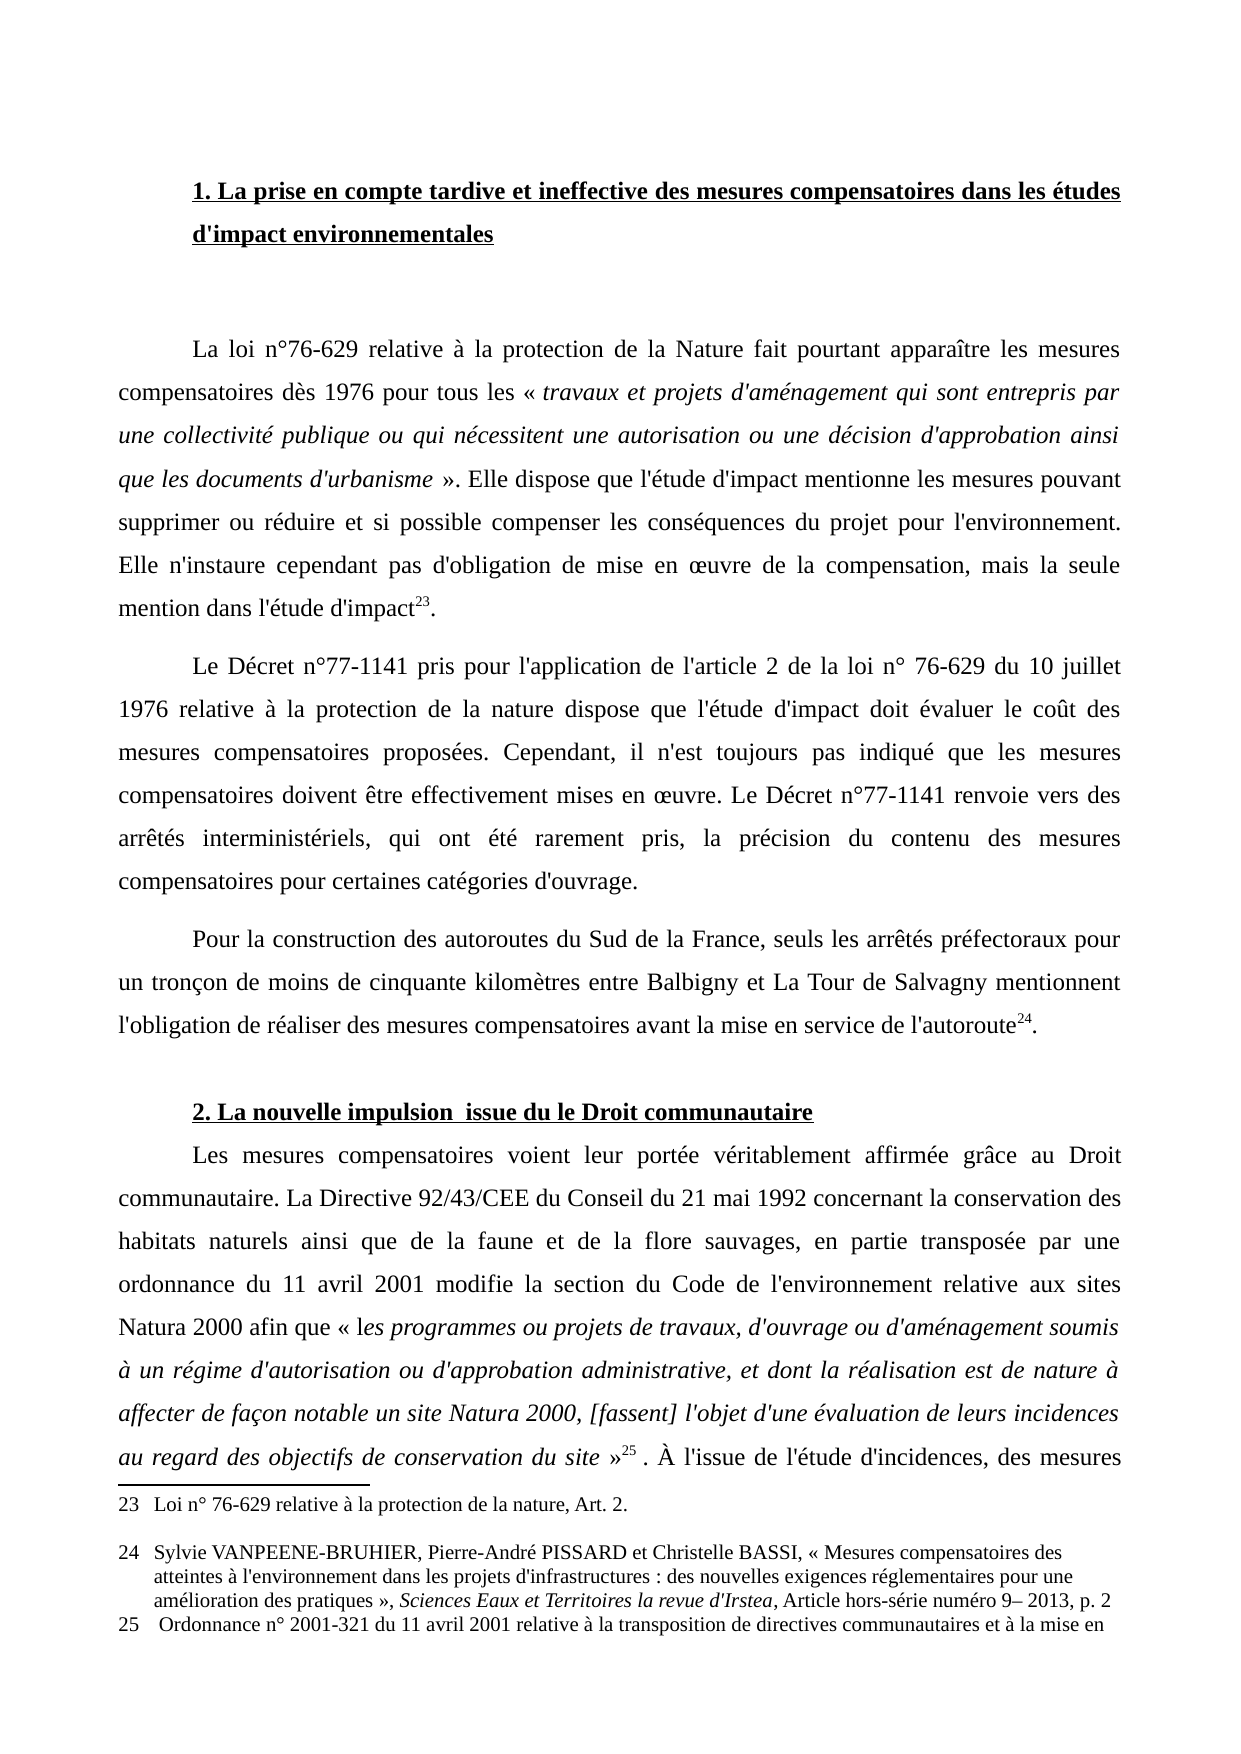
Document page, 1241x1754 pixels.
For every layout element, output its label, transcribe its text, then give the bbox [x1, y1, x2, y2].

text Les mesures compensatoires voient leur portée véritablement affirmée grâce au Droit communautaire. La Directive 92/43/CEE du Conseil du 21 mai 1992 concernant la conservation des habitats naturels ainsi que de la faune et de la flore sauvages, en partie transposée par une ordonnance du 11 avril 2001 modifie la section du Code de l'environnement relative aux sites Natura 2000 afin que « les programmes ou projets de travaux, d'ouvrage ou d'aménagement soumis à un régime d'autorisation ou d'approbation administrative, et dont la réalisation est de nature à affecter de façon notable un site Natura 2000, [fassent] l'objet d'une évaluation de leurs incidences au regard des objectifs de conservation du site » . À l'issue de l'étude d'incidences, des mesures [118, 1140, 1122, 1470]
text Pour la construction des autoroutes du Sud de la France, seuls les arrêtés préfectoraux pour un tronçon de moins de cinquante kilomètres entre Balbigny et La Tour de Salvagny mentionnent l'obligation de réaliser des mesures compensatoires avant la mise en service de l'autoroute. [118, 924, 1122, 1039]
text Sylvie VANPEENE-BRUHIER, Pierre-André PISSARD et Christelle BASSI, « Mesures compensatoires des atteintes à l'environnement dans les projets d'infrastructures : des nouvelles exigences réglementaires pour une amélioration des pratiques », Sciences Eaux et Territoires la revue d'Irstea, Article hors-série numéro 9– 2013, p. 2 [118, 1539, 1122, 1612]
text Loi n° 76-629 relative à la protection de la nature, Art. 2. [118, 1491, 1122, 1516]
text Ordonnance n° 2001-321 du 11 avril 2001 relative à la transposition de directives communautaires et à la mise en [118, 1612, 1122, 1636]
text Le Décret n°77-1141 pris pour l'application de l'article 2 de la loi n° 76-629 du 10 juillet 1976 relative à la protection de la nature dispose que l'étude d'impact doit évaluer le coût des mesures compensatoires proposées. Cependant, il n'est toujours pas indiqué que les mesures compensatoires doivent être effectivement mises en œuvre. Le Décret n°77-1141 renvoie vers des arrêtés interministériels, qui ont été rarement pris, la précision du contenu des mesures compensatoires pour certaines catégories d'ouvrage. [118, 651, 1122, 895]
text 1. La prise en compte tardive et ineffective des mesures compensatoires dans les études d'impact environnementales [192, 176, 1122, 248]
text 2. La nouvelle impulsion issue du le Droit communautaire [192, 1097, 1122, 1125]
text La loi n°76-629 relative à la protection de la Nature fait pourtant apparaître les mesures compensatoires dès 1976 pour tous les « travaux et projets d'aménagement qui sont entrepris par une collectivité publique ou qui nécessitent une autorisation ou une décision d'approbation ainsi que les documents d'urbanisme ». Elle dispose que l'étude d'impact mentionne les mesures pouvant supprimer ou réduire et si possible compenser les conséquences du projet pour l'environnement. Elle n'instaure cependant pas d'obligation de mise en œuvre de la compensation, mais la seule mention dans l'étude d'impact. [118, 334, 1122, 622]
